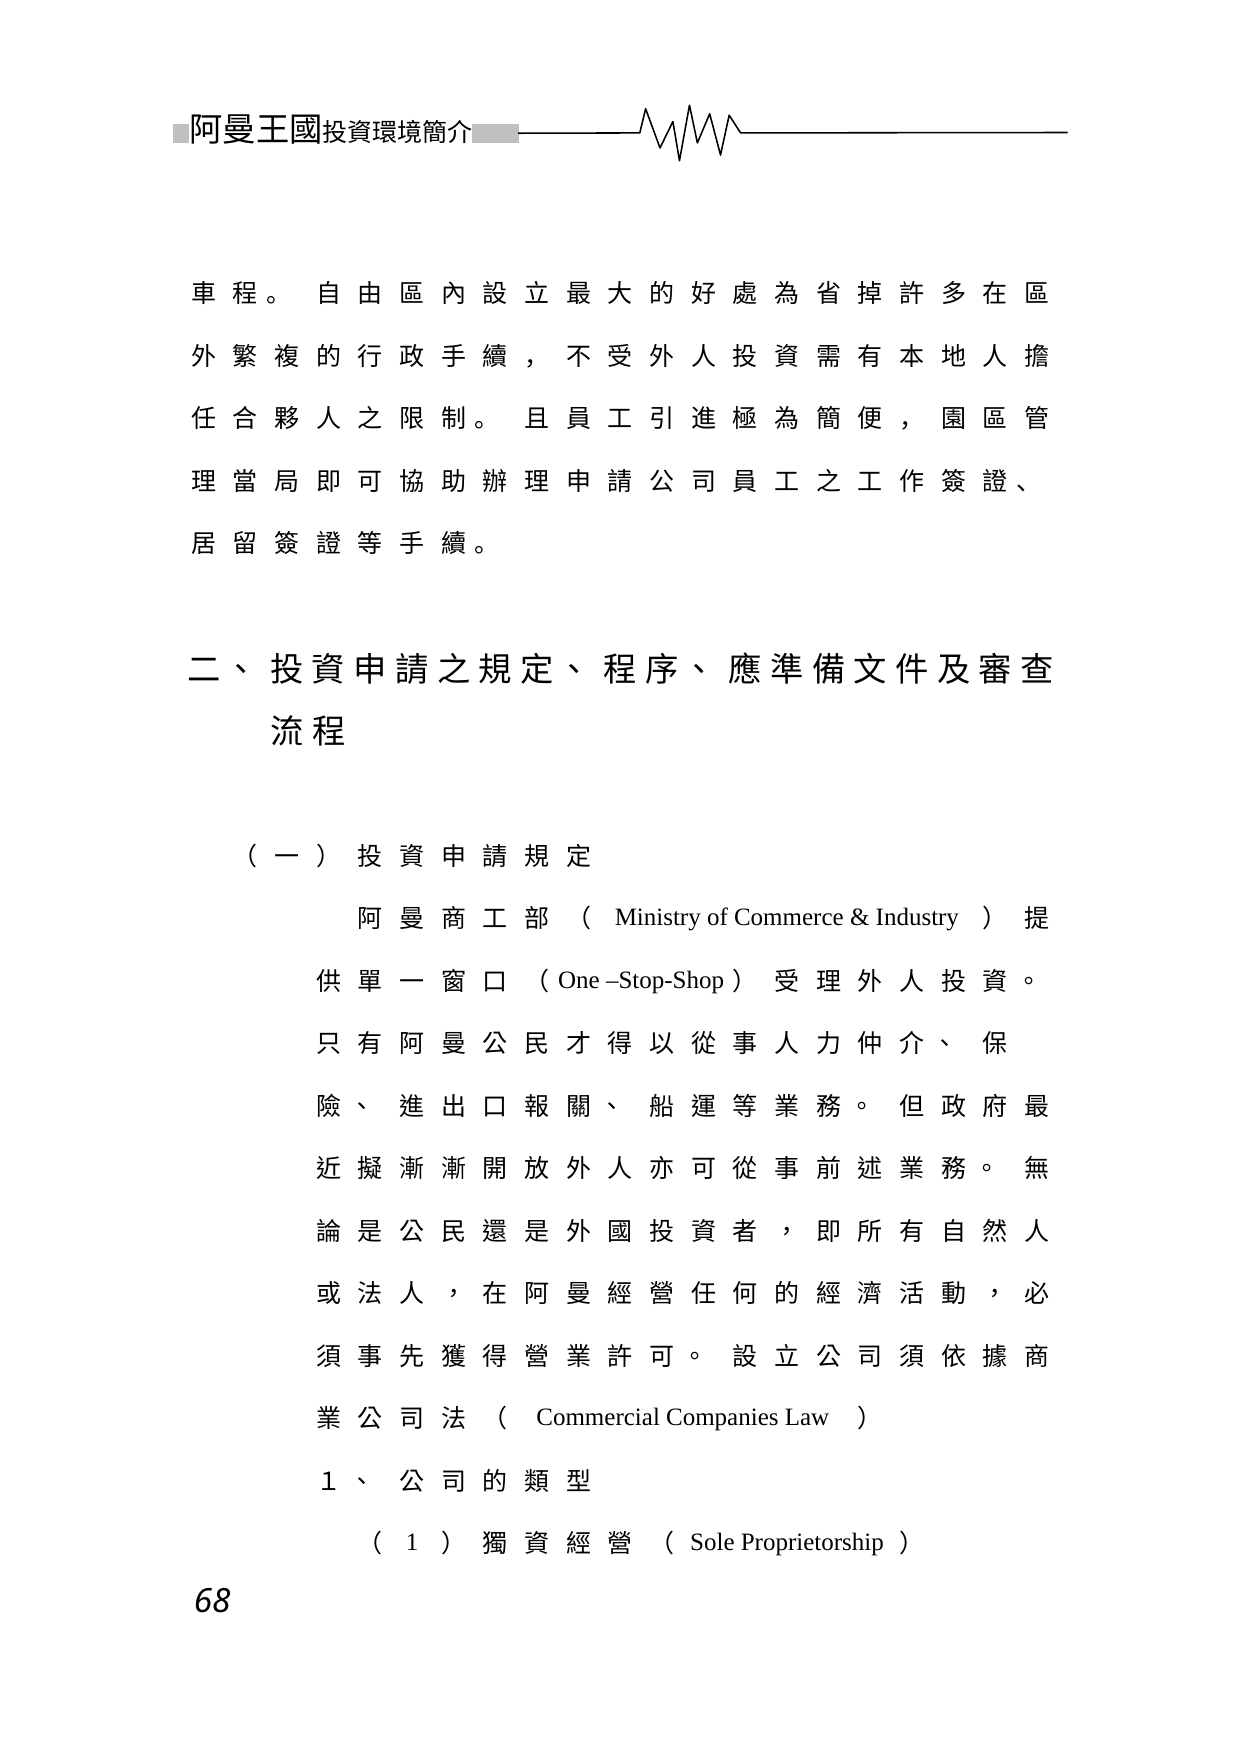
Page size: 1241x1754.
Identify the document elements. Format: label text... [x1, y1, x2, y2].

text １、公司的類型 [281, 1438, 1058, 1500]
text 車程。自由區內設立最大的好處為省掉許多在區外繁複的行政手續，不受外人投資需有本地人擔任合夥人之限制。且員工引進極為簡便，園區管理當局即可協助辦理申請公司員工之工作簽證、居留簽證等手續。 [183, 250, 1058, 563]
text （一）投資申請規定 [207, 813, 1058, 875]
text 阿曼商工部（Ministry of Commerce & Industry）提供單一窗口（One –Stop-Shop）受理外人投資。只有阿曼公民才得以從事人力仲介、保險、進出口報關、船運等業務。但政府最近擬漸漸開放外人亦可從事前述業務。無論是公民還是外國投資者，即所有自然人或法人，在阿曼經營任何的經濟活動，必須事先獲得營業許可。設立公司須依據商業公司法（Commercial Companies Law） [281, 875, 1058, 1438]
text （1）獨資經營（Sole Proprietorship） [318, 1500, 1058, 1563]
text 二、投資申請之規定、程序、應準備文件及審查流程 [183, 625, 1058, 750]
